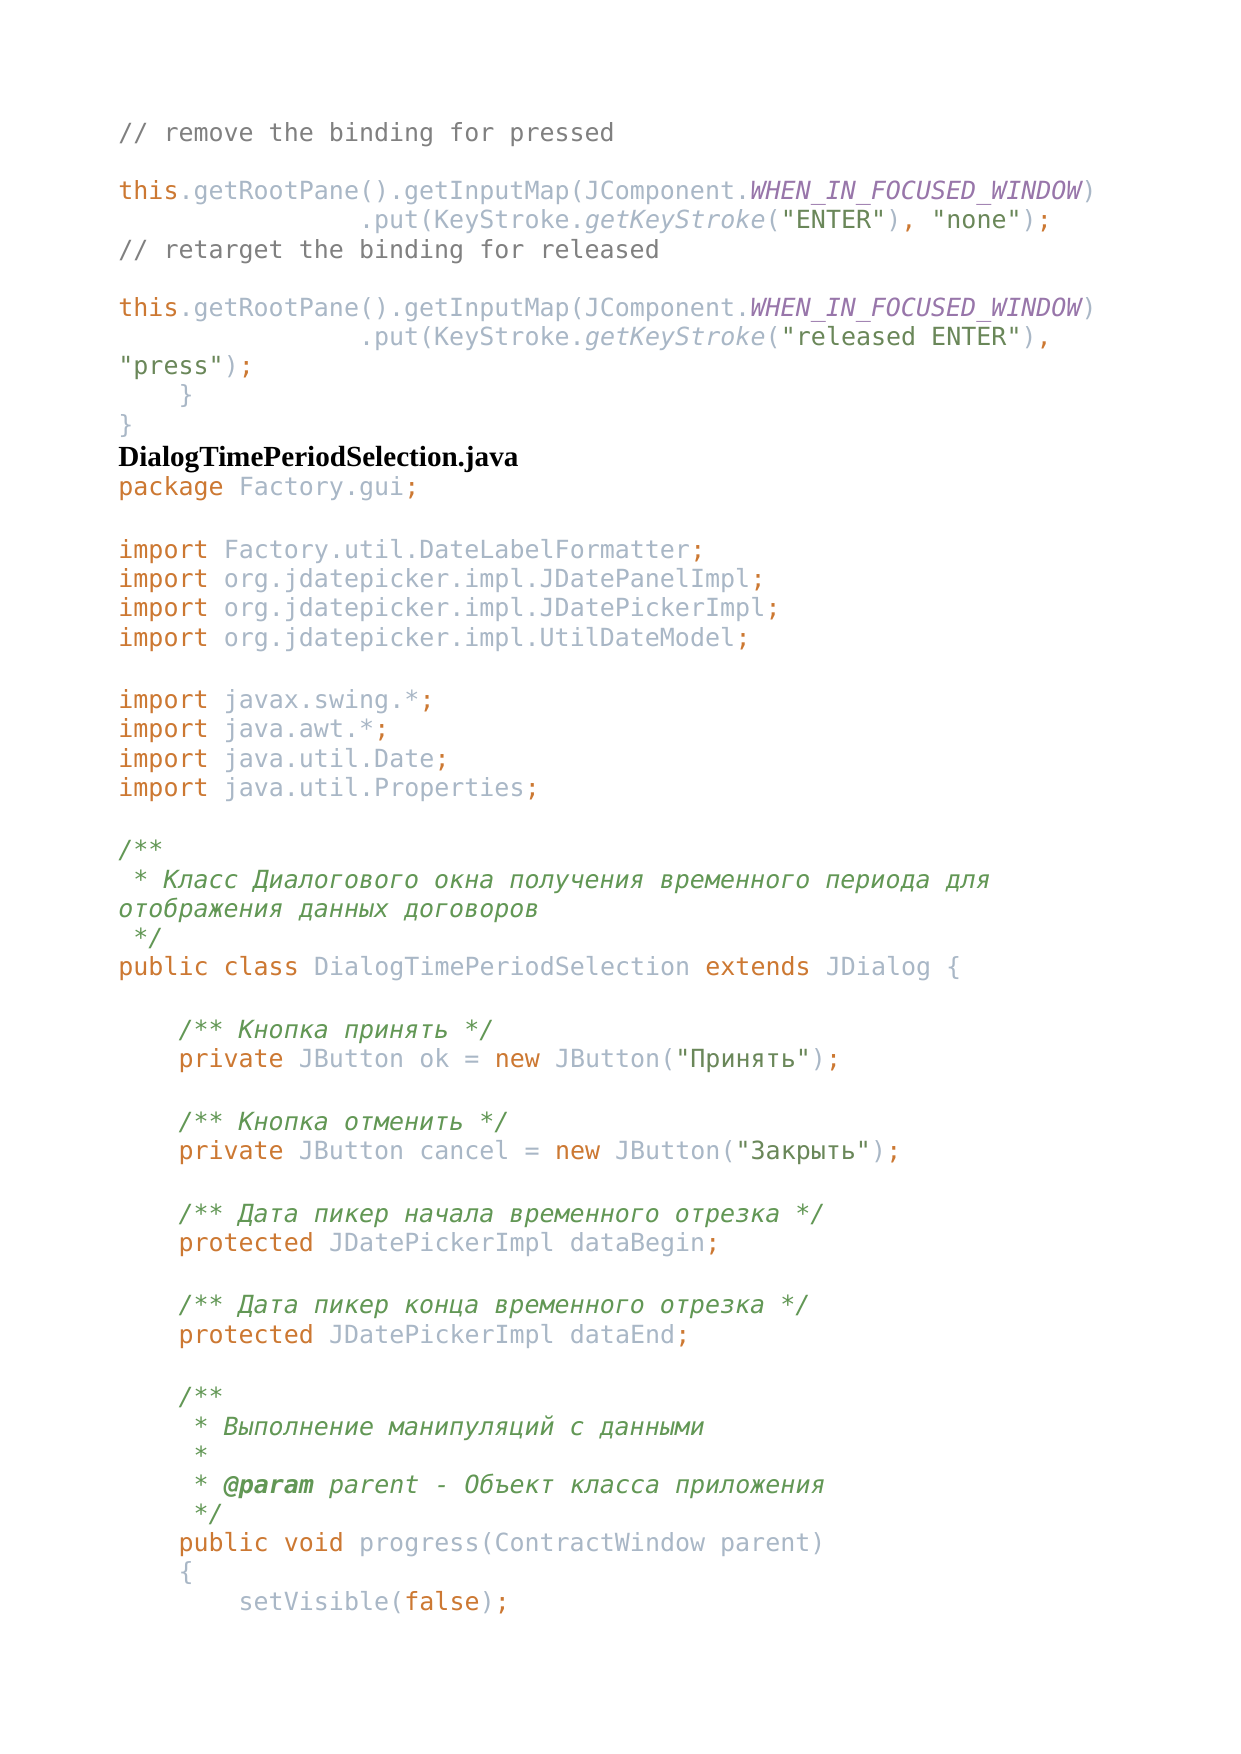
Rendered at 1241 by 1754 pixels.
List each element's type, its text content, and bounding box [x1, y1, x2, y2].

text // remove the binding for pressed this.getRootPane().getInputMap(JComponent.WHEN_IN_FOCUSED_WINDOW) .put(KeyStroke.getKeyStroke("ENTER"), "none"); // retarget the binding for released this.getRootPane().getInputMap(JComponent.WHEN_IN_FOCUSED_WINDOW) .put(KeyStroke.getKeyStroke("released ENTER"), "press"); } } [118, 118, 1122, 439]
text package Factory.gui; import Factory.util.DateLabelFormatter; import org.jdatepicker.impl.JDatePanelImpl; import org.jdatepicker.impl.JDatePickerImpl; import org.jdatepicker.impl.UtilDateModel; import javax.swing.*; import java.awt.*; import java.util.Date; import java.util.Properties; /** * Класс Диалогового окна получения временного периода для отображения данных договоров */ public class DialogTimePeriodSelection extends JDialog { /** Кнопка принять */ private JButton ok = new JButton("Принять"); /** Кнопка отменить */ private JButton cancel = new JButton("Закрыть"); /** Дата пикер начала временного отрезка */ protected JDatePickerImpl dataBegin; /** Дата пикер конца временного отрезка */ protected JDatePickerImpl dataEnd; /** * Выполнение манипуляций с данными * * @param parent - Объект класса приложения */ public void progress(ContractWindow parent) { setVisible(false); [118, 472, 1122, 1616]
text DialogTimePeriodSelection.java [118, 439, 1122, 472]
